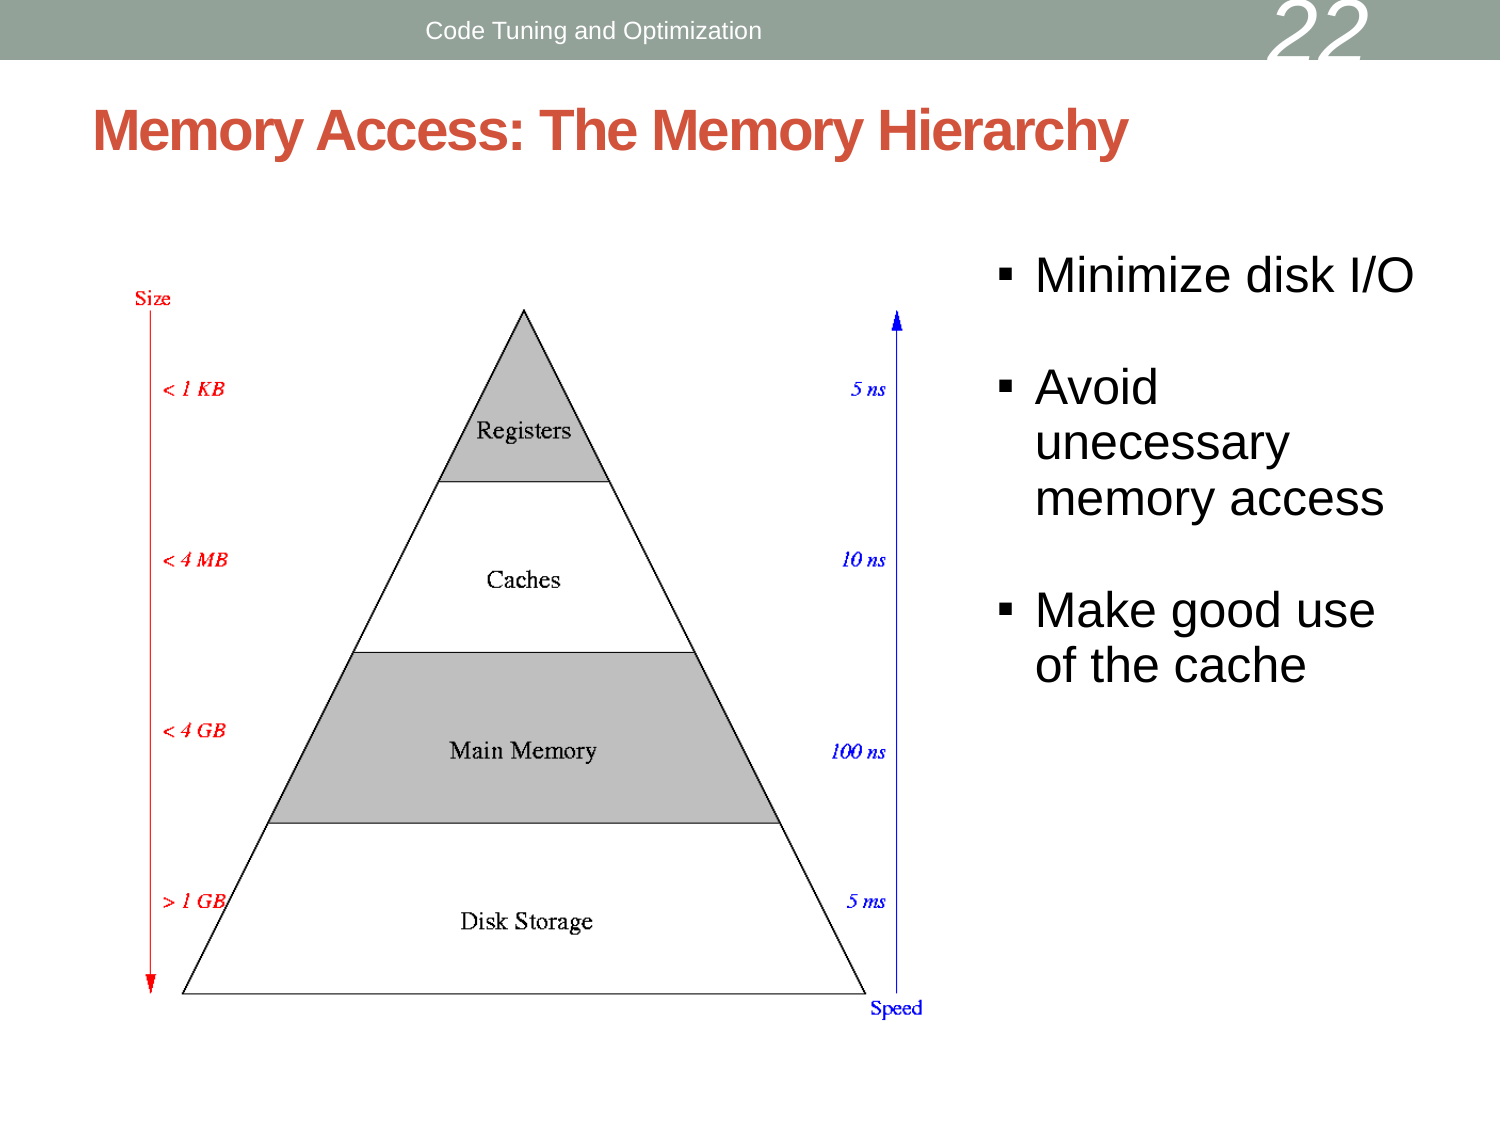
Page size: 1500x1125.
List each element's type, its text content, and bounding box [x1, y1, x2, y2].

title Memory Access: The Memory Hierarchy [77, 66, 1357, 188]
footer Code Tuning and Optimization [410, 3, 1086, 57]
picture [120, 239, 976, 1035]
slide_number [1252, 0, 1428, 54]
text_box Minimize disk I/O Avoid unecessary memory access Make good use of the cache [984, 239, 1441, 706]
